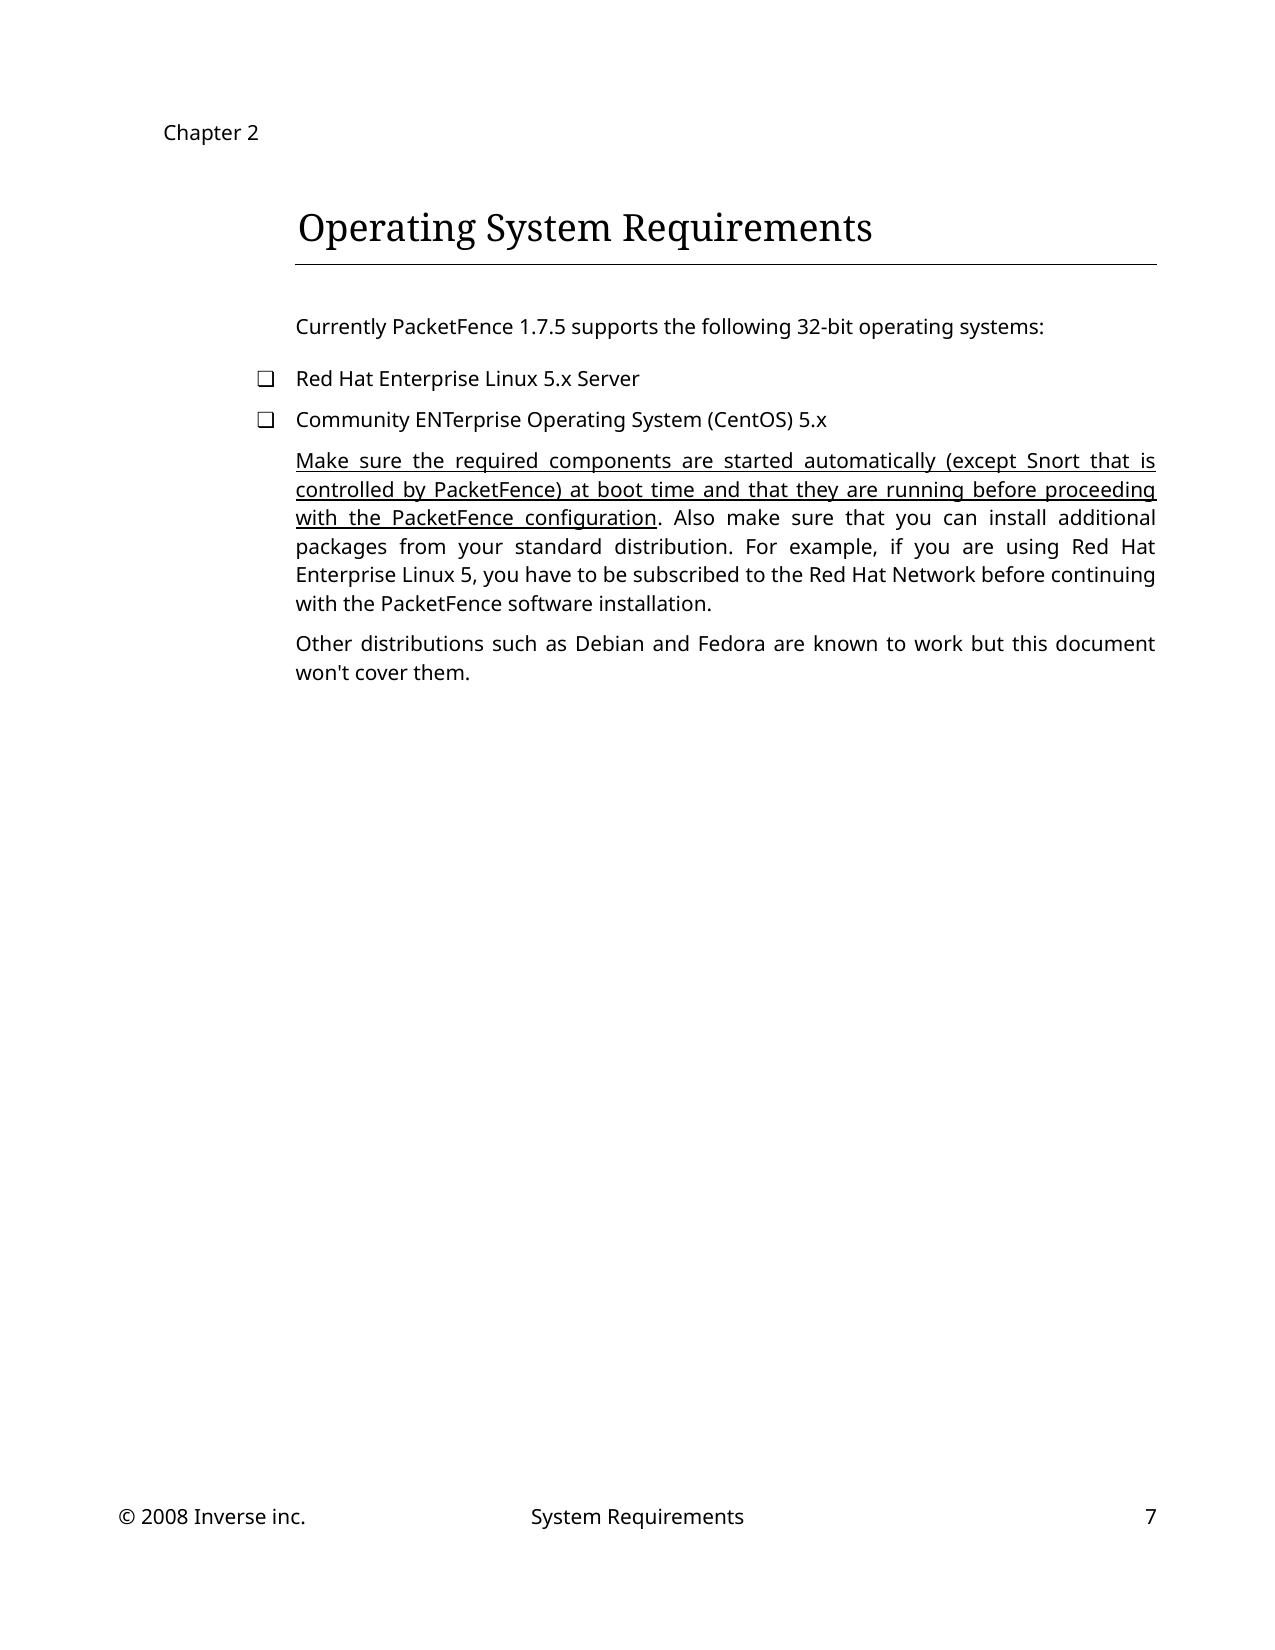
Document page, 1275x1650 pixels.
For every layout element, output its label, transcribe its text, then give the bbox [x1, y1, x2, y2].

text Other distributions such as Debian and Fedora are known to work but this document won't cover them. [295, 629, 1157, 686]
list ❏ Red Hat Enterprise Linux 5.x Server [256, 364, 1157, 393]
list ❏ Community ENTerprise Operating System (CentOS) 5.x [256, 406, 1157, 434]
text with the PacketFence configuration. Also make sure that you can install additional packages from your standard distribution. For example, if you are using Red Hat Enterprise Linux 5, you have to be subscribed to the Red Hat Network before continuing with the PacketFence software installation. [295, 500, 1157, 617]
text Make sure the required components are started automatically (except Snort that is controlled by PacketFence) at boot time and that they are running before proceeding [295, 446, 1157, 499]
subtitle Operating System Requirements [295, 201, 1157, 264]
text Currently PacketFence 1.7.5 supports the following 32-bit operating systems: [295, 312, 1157, 341]
